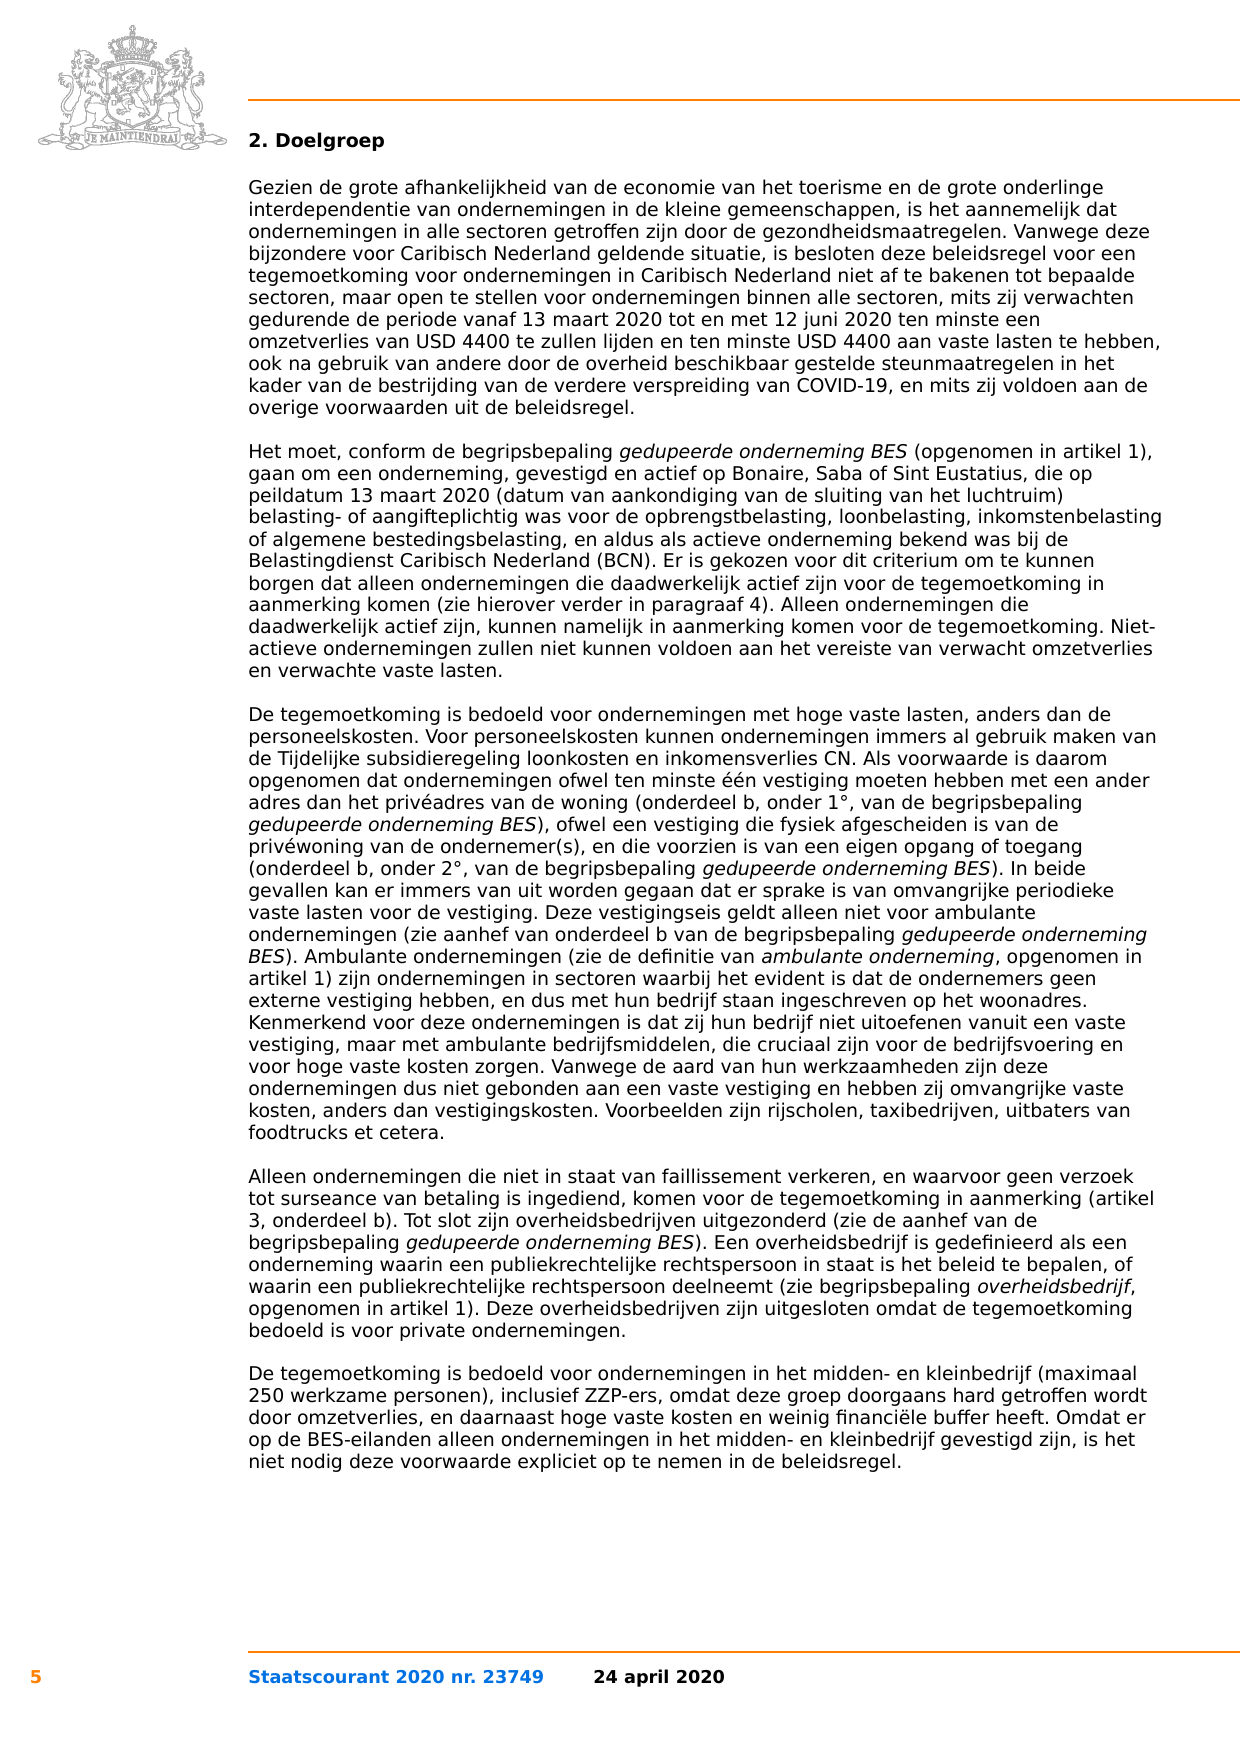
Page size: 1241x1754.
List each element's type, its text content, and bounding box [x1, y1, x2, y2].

subtitle 2. Doelgroep [248, 130, 1163, 152]
text Het moet, conform de begripsbepaling gedupeerde onderneming BES (opgenomen in artikel 1), gaan om een onderneming, gevestigd en actief op Bonaire, Saba of Sint Eustatius, die op peildatum 13 maart 2020 (datum van aankondiging van de sluiting van het luchtruim) belasting- of aangifteplichtig was voor de opbrengstbelasting, loonbelasting, inkomstenbelasting of algemene bestedingsbelasting, en aldus als actieve onderneming bekend was bij de Belastingdienst Caribisch Nederland (BCN). Er is gekozen voor dit criterium om te kunnen borgen dat alleen ondernemingen die daadwerkelijk actief zijn voor de tegemoetkoming in aanmerking komen (zie hierover verder in paragraaf 4). Alleen ondernemingen die daadwerkelijk actief zijn, kunnen namelijk in aanmerking komen voor de tegemoetkoming. Niet-actieve ondernemingen zullen niet kunnen voldoen aan het vereiste van verwacht omzetverlies en verwachte vaste lasten. [248, 441, 1163, 682]
picture [38, 25, 227, 150]
text Alleen ondernemingen die niet in staat van faillissement verkeren, en waarvoor geen verzoek tot surseance van betaling is ingediend, komen voor de tegemoetkoming in aanmerking (artikel 3, onderdeel b). Tot slot zijn overheidsbedrijven uitgezonderd (zie de aanhef van de begripsbepaling gedupeerde onderneming BES). Een overheidsbedrijf is gedefinieerd als een onderneming waarin een publiekrechtelijke rechtspersoon in staat is het beleid te bepalen, of waarin een publiekrechtelijke rechtspersoon deelneemt (zie begripsbepaling overheidsbedrijf, opgenomen in artikel 1). Deze overheidsbedrijven zijn uitgesloten omdat de tegemoetkoming bedoeld is voor private ondernemingen. [248, 1166, 1163, 1341]
text De tegemoetkoming is bedoeld voor ondernemingen in het midden- en kleinbedrijf (maximaal 250 werkzame personen), inclusief ZZP-ers, omdat deze groep doorgaans hard getroffen wordt door omzetverlies, en daarnaast hoge vaste kosten en weinig financiële buffer heeft. Omdat er op de BES-eilanden alleen ondernemingen in het midden- en kleinbedrijf gevestigd zijn, is het niet nodig deze voorwaarde expliciet op te nemen in de beleidsregel. [248, 1363, 1163, 1473]
text Gezien de grote afhankelijkheid van de economie van het toerisme en de grote onderlinge interdependentie van ondernemingen in de kleine gemeenschappen, is het aannemelijk dat ondernemingen in alle sectoren getroffen zijn door de gezondheidsmaatregelen. Vanwege deze bijzondere voor Caribisch Nederland geldende situatie, is besloten deze beleidsregel voor een tegemoetkoming voor ondernemingen in Caribisch Nederland niet af te bakenen tot bepaalde sectoren, maar open te stellen voor ondernemingen binnen alle sectoren, mits zij verwachten gedurende de periode vanaf 13 maart 2020 tot en met 12 juni 2020 ten minste een omzetverlies van USD 4400 te zullen lijden en ten minste USD 4400 aan vaste lasten te hebben, ook na gebruik van andere door de overheid beschikbaar gestelde steunmaatregelen in het kader van de bestrijding van de verdere verspreiding van COVID-19, en mits zij voldoen aan de overige voorwaarden uit de beleidsregel. [248, 177, 1163, 419]
text De tegemoetkoming is bedoeld voor ondernemingen met hoge vaste lasten, anders dan de personeelskosten. Voor personeelskosten kunnen ondernemingen immers al gebruik maken van de Tijdelijke subsidieregeling loonkosten en inkomensverlies CN. Als voorwaarde is daarom opgenomen dat ondernemingen ofwel ten minste één vestiging moeten hebben met een ander adres dan het privéadres van de woning (onderdeel b, onder 1°, van de begripsbepaling gedupeerde onderneming BES), ofwel een vestiging die fysiek afgescheiden is van de privéwoning van de ondernemer(s), en die voorzien is van een eigen opgang of toegang (onderdeel b, onder 2°, van de begripsbepaling gedupeerde onderneming BES). In beide gevallen kan er immers van uit worden gegaan dat er sprake is van omvangrijke periodieke vaste lasten voor de vestiging. Deze vestigingseis geldt alleen niet voor ambulante ondernemingen (zie aanhef van onderdeel b van de begripsbepaling gedupeerde onderneming BES). Ambulante ondernemingen (zie de definitie van ambulante onderneming, opgenomen in artikel 1) zijn ondernemingen in sectoren waarbij het evident is dat de ondernemers geen externe vestiging hebben, en dus met hun bedrijf staan ingeschreven op het woonadres. Kenmerkend voor deze ondernemingen is dat zij hun bedrijf niet uitoefenen vanuit een vaste vestiging, maar met ambulante bedrijfsmiddelen, die cruciaal zijn voor de bedrijfsvoering en voor hoge vaste kosten zorgen. Vanwege de aard van hun werkzaamheden zijn deze ondernemingen dus niet gebonden aan een vaste vestiging en hebben zij omvangrijke vaste kosten, anders dan vestigingskosten. Voorbeelden zijn rijscholen, taxibedrijven, uitbaters van foodtrucks et cetera. [248, 704, 1163, 1144]
